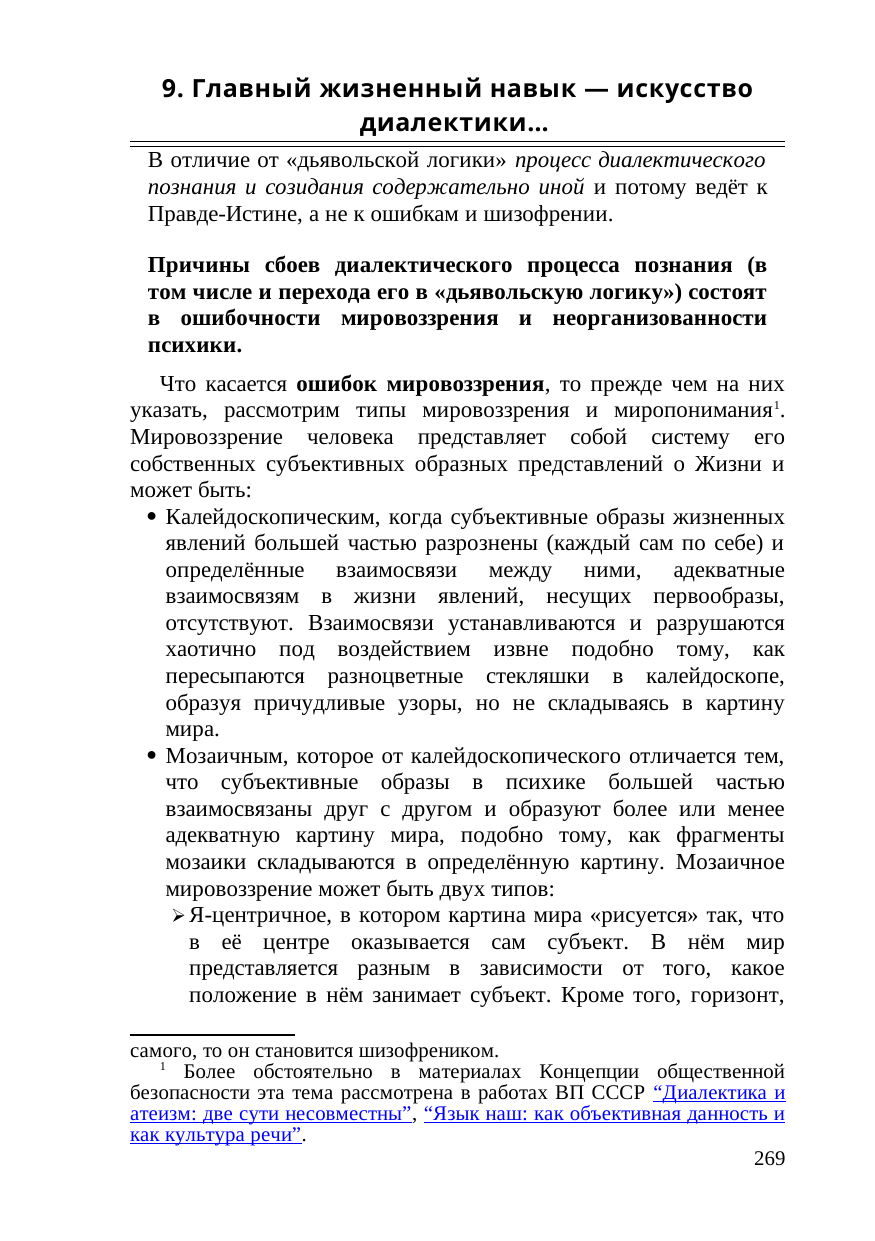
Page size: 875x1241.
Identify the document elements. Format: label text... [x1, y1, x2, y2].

text Причины сбоев диалектического процесса познания (в том числе и перехода его в «дьявольскую логику») состоят в ошибочности мировоззрения и неорганизованности психики. [148, 251, 768, 357]
list Я-центричное, в котором картина мира «рисуется» так, что в её центре оказывается сам субъект. В нём мир представляется разным в зависимости от того, какое положение в нём занимает субъект. Кроме того, горизонт, [171, 901, 785, 1007]
text самого, то он становится шизофреником. [130, 1041, 785, 1062]
text Более обстоятельно в материалах Концепции общественной безопасности эта тема рассмотрена в работах ВП СССР “Диалектика и атеизм: две сути несовместны”, “Язык наш: как объективная данность и как культура речи”. [130, 1062, 785, 1145]
text Что касается ошибок мировоззрения, то прежде чем на них указать, рассмотрим типы мировоззрения и миропонимания. Мировоззрение человека представляет собой систему его собственных субъективных образных представлений о Жизни и может быть: [130, 370, 785, 502]
text В отличие от «дьявольской логики» процесс диалектического познания и созидания содержательно иной и потому ведёт к Правде-Истине, а не к ошибкам и шизофрении. [148, 147, 768, 226]
list Калейдоскопическим, когда субъективные образы жизненных явлений большей частью разрознены (каждый сам по себе) и определённые взаимосвязи между ними, адекватные взаимосвязям в жизни явлений, несущих первообразы, отсутствуют. Взаимосвязи устанавливаются и разрушаются хаотично под воздействием извне подобно тому, как пересыпаются разноцветные стекляшки в калейдоскопе, образуя причудливые узоры, но не складываясь в картину мира. [148, 502, 785, 742]
list Мозаичным, которое от калейдоскопического отличается тем, что субъективные образы в психике большей частью взаимосвязаны друг с другом и образуют более или менее адекватную картину мира, подобно тому, как фрагменты мозаики складываются в определённую картину. Мозаичное мировоззрение может быть двух типов: [148, 742, 785, 901]
